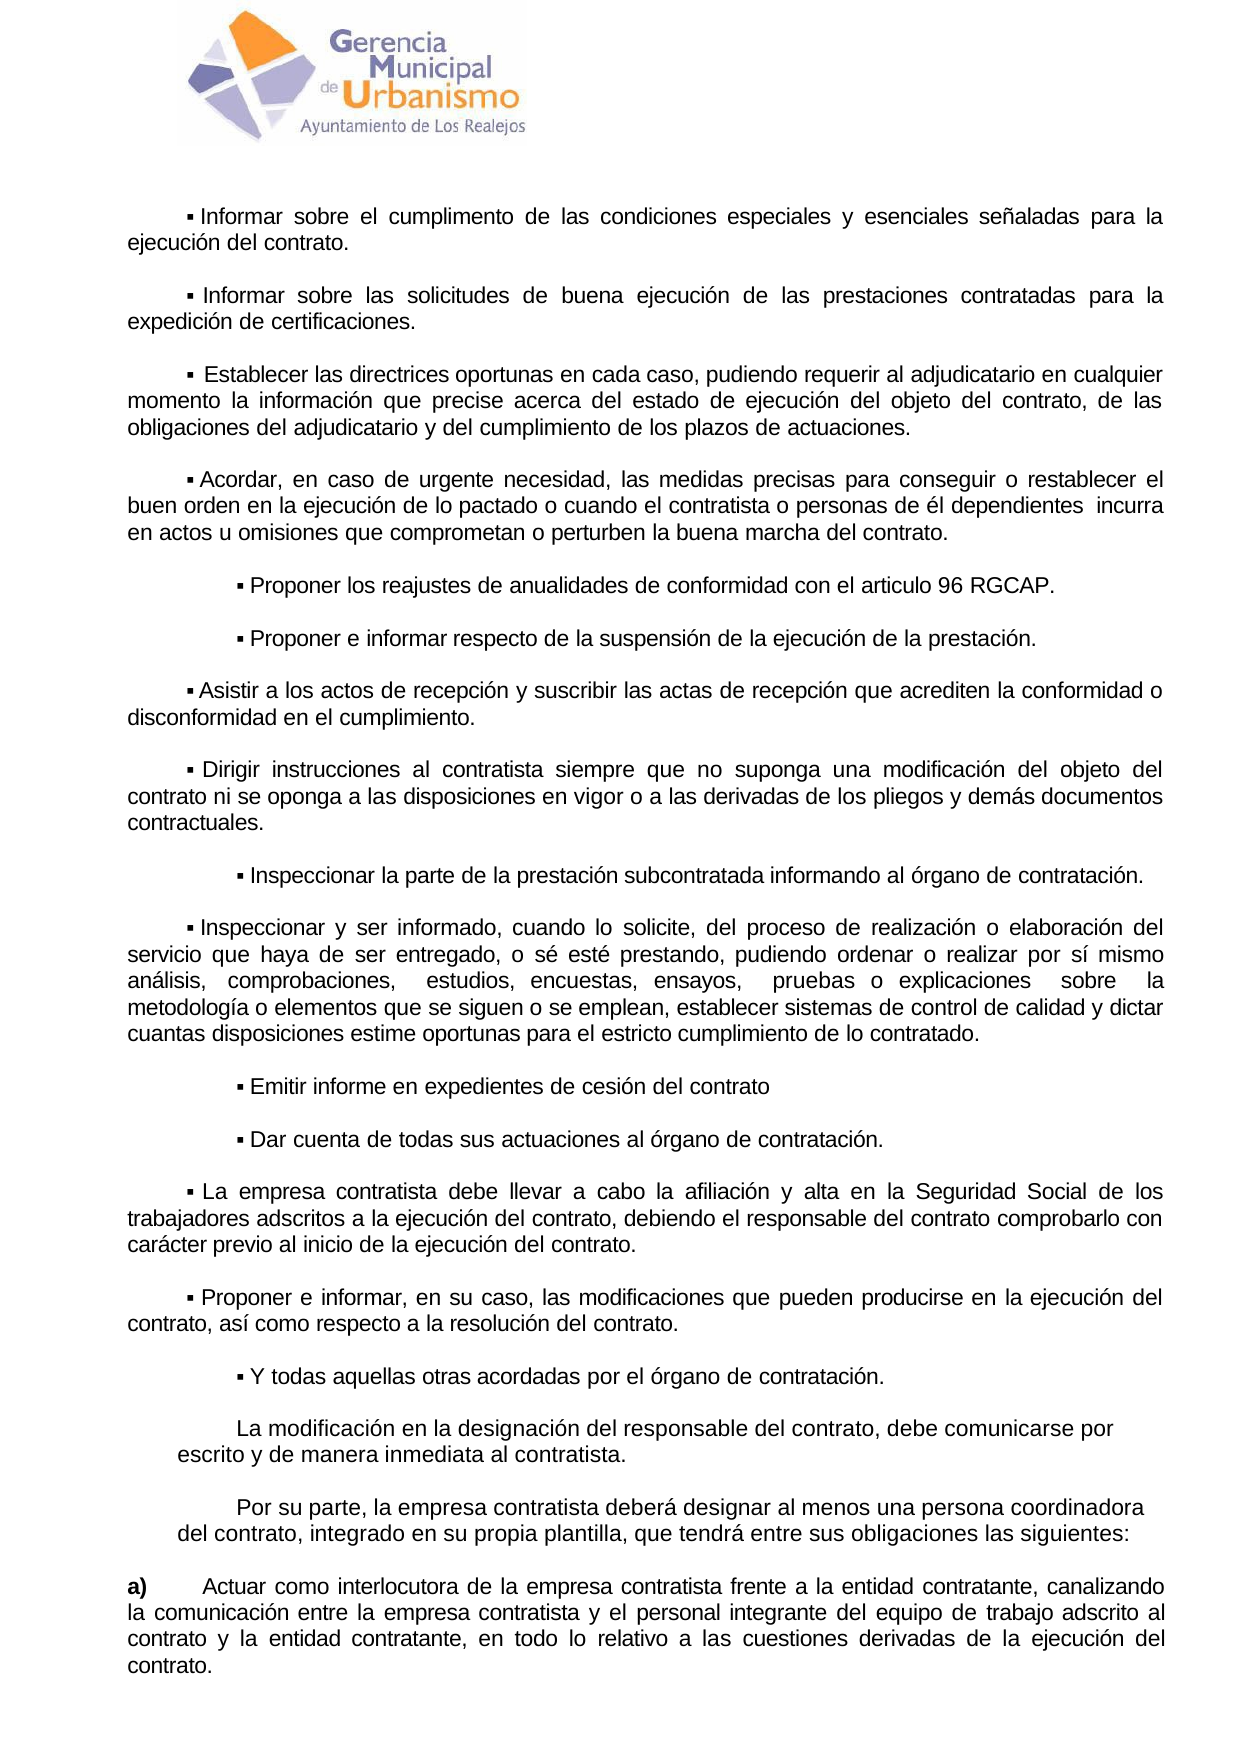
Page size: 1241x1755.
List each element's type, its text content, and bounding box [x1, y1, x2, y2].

list Y todas aquellas otras acordadas por el órgano de contratación. [236, 1363, 1207, 1389]
list Actuar como interlocutora de la empresa contratista frente a la entidad contratante, canalizando la comunicación entre la empresa contratista y el personal integrante del equipo de trabajo adscrito al contrato y la entidad contratante, en todo lo relativo a las cuestiones derivadas de la ejecución del contrato. [127, 1573, 1166, 1678]
list Asistir a los actos de recepción y suscribir las actas de recepción que acrediten la conformidad o disconformidad en el cumplimiento. [127, 677, 1164, 730]
list Proponer e informar, en su caso, las modificaciones que pueden producirse en la ejecución del contrato, así como respecto a la resolución del contrato. [127, 1284, 1163, 1336]
list Informar sobre el cumplimento de las condiciones especiales y esenciales señaladas para la ejecución del contrato. [127, 203, 1164, 256]
list Dirigir instrucciones al contratista siempre que no suponga una modificación del objeto del contrato ni se oponga a las disposiciones en vigor o a las derivadas de los pliegos y demás documentos contractuales. [127, 756, 1163, 835]
list Proponer e informar respecto de la suspensión de la ejecución de la prestación. [236, 625, 1207, 651]
list Emitir informe en expedientes de cesión del contrato [236, 1073, 1207, 1099]
list Dar cuenta de todas sus actuaciones al órgano de contratación. [236, 1126, 1207, 1152]
list Inspeccionar y ser informado, cuando lo solicite, del proceso de realización o elaboración del servicio que haya de ser entregado, o sé esté prestando, pudiendo ordenar o realizar por sí mismo análisis, comprobaciones, estudios, encuestas, ensayos, pruebas o explicaciones sobre la metodología o elementos que se siguen o se emplean, establecer sistemas de control de calidad y dictar cuantas disposiciones estime oportunas para el estricto cumplimiento de lo contratado. [127, 914, 1164, 1046]
list Establecer las directrices oportunas en cada caso, pudiendo requerir al adjudicatario en cualquier momento la información que precise acerca del estado de ejecución del objeto del contrato, de las obligaciones del adjudicatario y del cumplimiento de los plazos de actuaciones. [127, 361, 1163, 440]
list Acordar, en caso de urgente necesidad, las medidas precisas para conseguir o restablecer el buen orden en la ejecución de lo pactado o cuando el contratista o personas de él dependientes incurra en actos u omisiones que comprometan o perturben la buena marcha del contrato. [127, 466, 1164, 545]
text La modificación en la designación del responsable del contrato, debe comunicarse por escrito y de manera inmediata al contratista. [177, 1416, 1166, 1467]
list Proponer los reajustes de anualidades de conformidad con el articulo 96 RGCAP. [236, 572, 1207, 598]
list La empresa contratista debe llevar a cabo la afiliación y alta en la Seguridad Social de los trabajadores adscritos a la ejecución del contrato, debiendo el responsable del contrato comprobarlo con carácter previo al inicio de la ejecución del contrato. [127, 1178, 1164, 1257]
list Inspeccionar la parte de la prestación subcontratada informando al órgano de contratación. [236, 862, 1207, 888]
list Informar sobre las solicitudes de buena ejecución de las prestaciones contratadas para la expedición de certificaciones. [127, 283, 1163, 334]
text Por su parte, la empresa contratista deberá designar al menos una persona coordinadora del contrato, integrado en su propia plantilla, que tendrá entre sus obligaciones las siguientes: [177, 1494, 1166, 1547]
